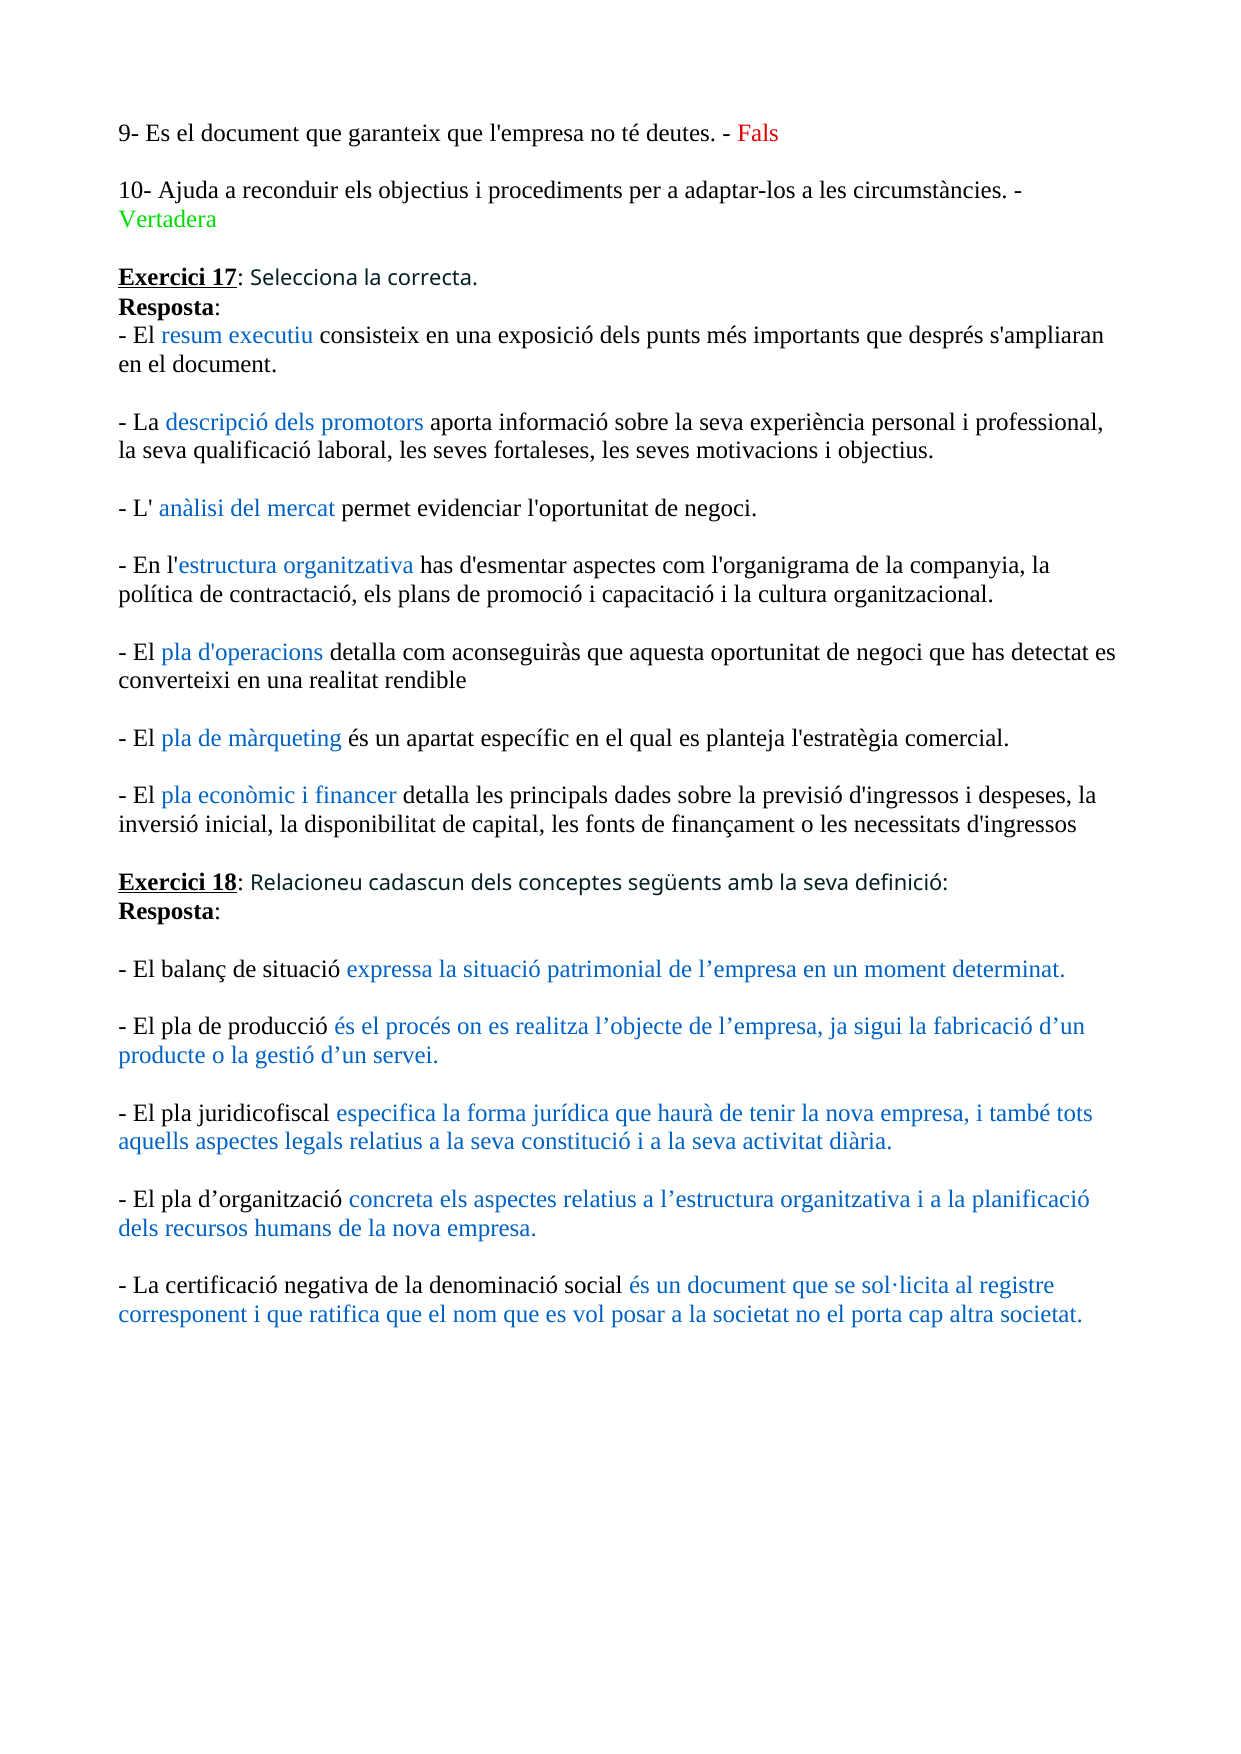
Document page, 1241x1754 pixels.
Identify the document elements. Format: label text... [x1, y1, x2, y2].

text - La descripció dels promotors aporta informació sobre la seva experiència personal i professional, la seva qualificació laboral, les seves fortaleses, les seves motivacions i objectius. [118, 407, 1122, 464]
text - El pla de màrqueting és un apartat específic en el qual es planteja l'estratègia comercial. [118, 723, 1122, 752]
text - El pla de producció és el procés on es realitza l’objecte de l’empresa, ja sigui la fabricació d’un producte o la gestió d’un servei. [118, 1011, 1122, 1069]
text - El pla d’organització concreta els aspectes relatius a l’estructura organitzativa i a la planificació dels recursos humans de la nova empresa. [118, 1184, 1122, 1241]
text Exercici 18: Relacioneu cadascun dels conceptes següents amb la seva definició: Resposta: [118, 867, 1122, 925]
text - El pla econòmic i financer detalla les principals dades sobre la previsió d'ingressos i despeses, la inversió inicial, la disponibilitat de capital, les fonts de finançament o les necessitats d'ingressos [118, 780, 1122, 838]
text 9- Es el document que garanteix que l'empresa no té deutes. - Fals [118, 118, 1122, 147]
text - El pla juridicofiscal especifica la forma jurídica que haurà de tenir la nova empresa, i també tots aquells aspectes legals relatius a la seva constitució i a la seva activitat diària. [118, 1098, 1122, 1155]
text 10- Ajuda a reconduir els objectius i procediments per a adaptar-los a les circumstàncies. - Vertadera [118, 176, 1122, 233]
text Exercici 17: Selecciona la correcta. Resposta: [118, 262, 1122, 320]
text - L' anàlisi del mercat permet evidenciar l'oportunitat de negoci. [118, 493, 1122, 522]
text - El balanç de situació expressa la situació patrimonial de l’empresa en un moment determinat. [118, 954, 1122, 983]
text - El resum executiu consisteix en una exposició dels punts més importants que després s'ampliaran en el document. [118, 320, 1122, 378]
text - En l'estructura organitzativa has d'esmentar aspectes com l'organigrama de la companyia, la política de contractació, els plans de promoció i capacitació i la cultura organitzacional. [118, 550, 1122, 608]
text - La certificació negativa de la denominació social és un document que se sol·licita al registre corresponent i que ratifica que el nom que es vol posar a la societat no el porta cap altra societat. [118, 1270, 1122, 1328]
text - El pla d'operacions detalla com aconseguiràs que aquesta oportunitat de negoci que has detectat es converteixi en una realitat rendible [118, 637, 1122, 694]
